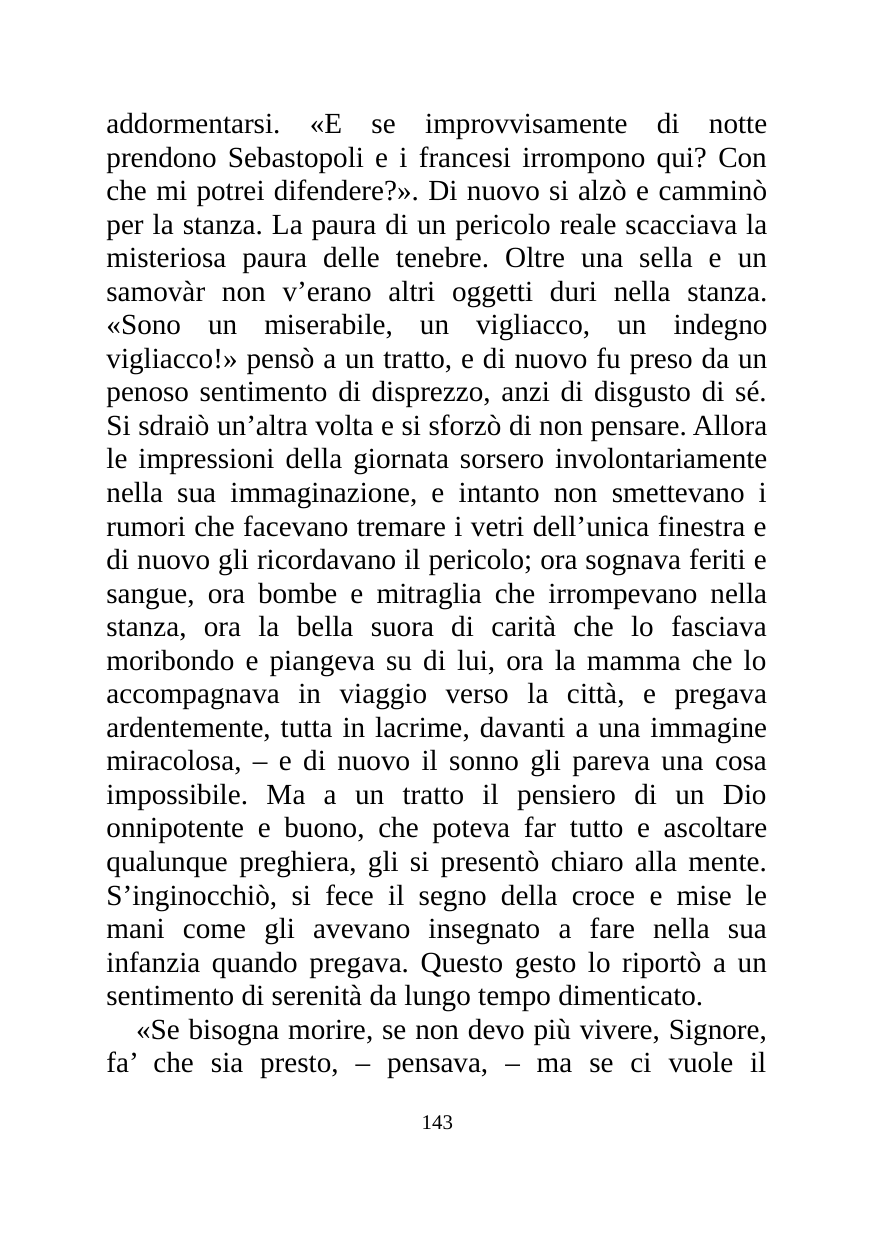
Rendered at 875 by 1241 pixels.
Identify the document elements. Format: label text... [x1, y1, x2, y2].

text addormentarsi. «E se improvvisamente di notte prendono Sebastopoli e i francesi irrompono qui? Con che mi potrei difendere?». Di nuovo si alzò e camminò per la stanza. La paura di un pericolo reale scacciava la misteriosa paura delle tenebre. Oltre una sella e un samovàr non v’erano altri oggetti duri nella stanza. «Sono un miserabile, un vigliacco, un indegno vigliacco!» pensò a un tratto, e di nuovo fu preso da un penoso sentimento di disprezzo, anzi di disgusto di sé. Si sdraiò un’altra volta e si sforzò di non pensare. Allora le impressioni della giornata sorsero involontariamente nella sua immaginazione, e intanto non smettevano i rumori che facevano tremare i vetri dell’unica finestra e di nuovo gli ricordavano il pericolo; ora sognava feriti e sangue, ora bombe e mitraglia che irrompevano nella stanza, ora la bella suora di carità che lo fasciava moribondo e piangeva su di lui, ora la mamma che lo accompagnava in viaggio verso la città, e pregava ardentemente, tutta in lacrime, davanti a una immagine miracolosa, – e di nuovo il sonno gli pareva una cosa impossibile. Ma a un tratto il pensiero di un Dio onnipotente e buono, che poteva far tutto e ascoltare qualunque preghiera, gli si presentò chiaro alla mente. S’inginocchiò, si fece il segno della croce e mise le mani come gli avevano insegnato a fare nella sua infanzia quando pregava. Questo gesto lo riportò a un sentimento di serenità da lungo tempo dimenticato. [106, 106, 768, 1012]
text «Se bisogna morire, se non devo più vivere, Signore, fa’ che sia presto, – pensava, – ma se ci vuole il [106, 1012, 768, 1079]
